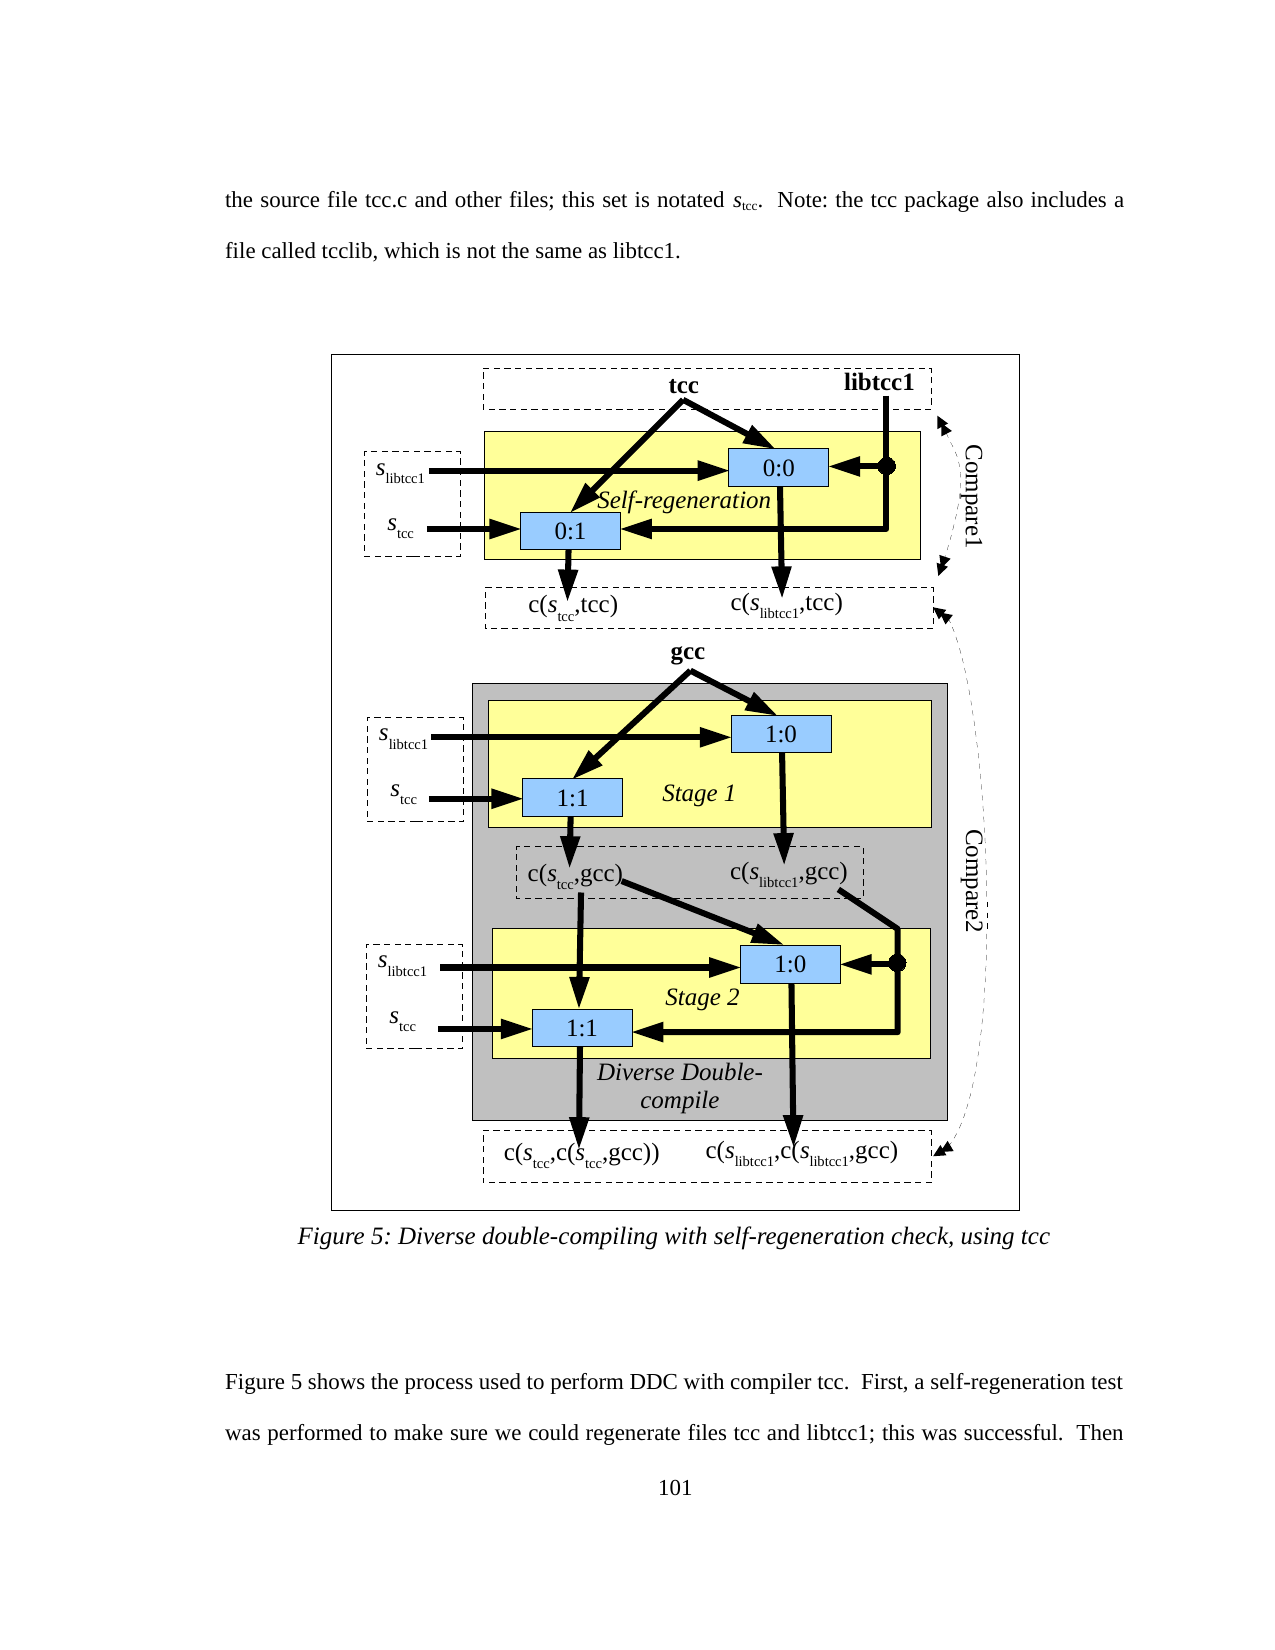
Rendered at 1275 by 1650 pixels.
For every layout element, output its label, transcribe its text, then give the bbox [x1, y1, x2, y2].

text Figure 5: Diverse double-compiling with self-regeneration check, using tcc [231, 327, 1119, 1250]
text the source file tcc.c and other files; this set is notated stcc. Note: the tcc package also includes a file called tcclib, which is not the same as libtcc1. [225, 187, 1125, 264]
text Figure 5 shows the process used to perform DDC with compiler tcc. First, a self-regeneration test was performed to make sure we could regenerate files tcc and libtcc1; this was successful. Then [225, 315, 1125, 1446]
